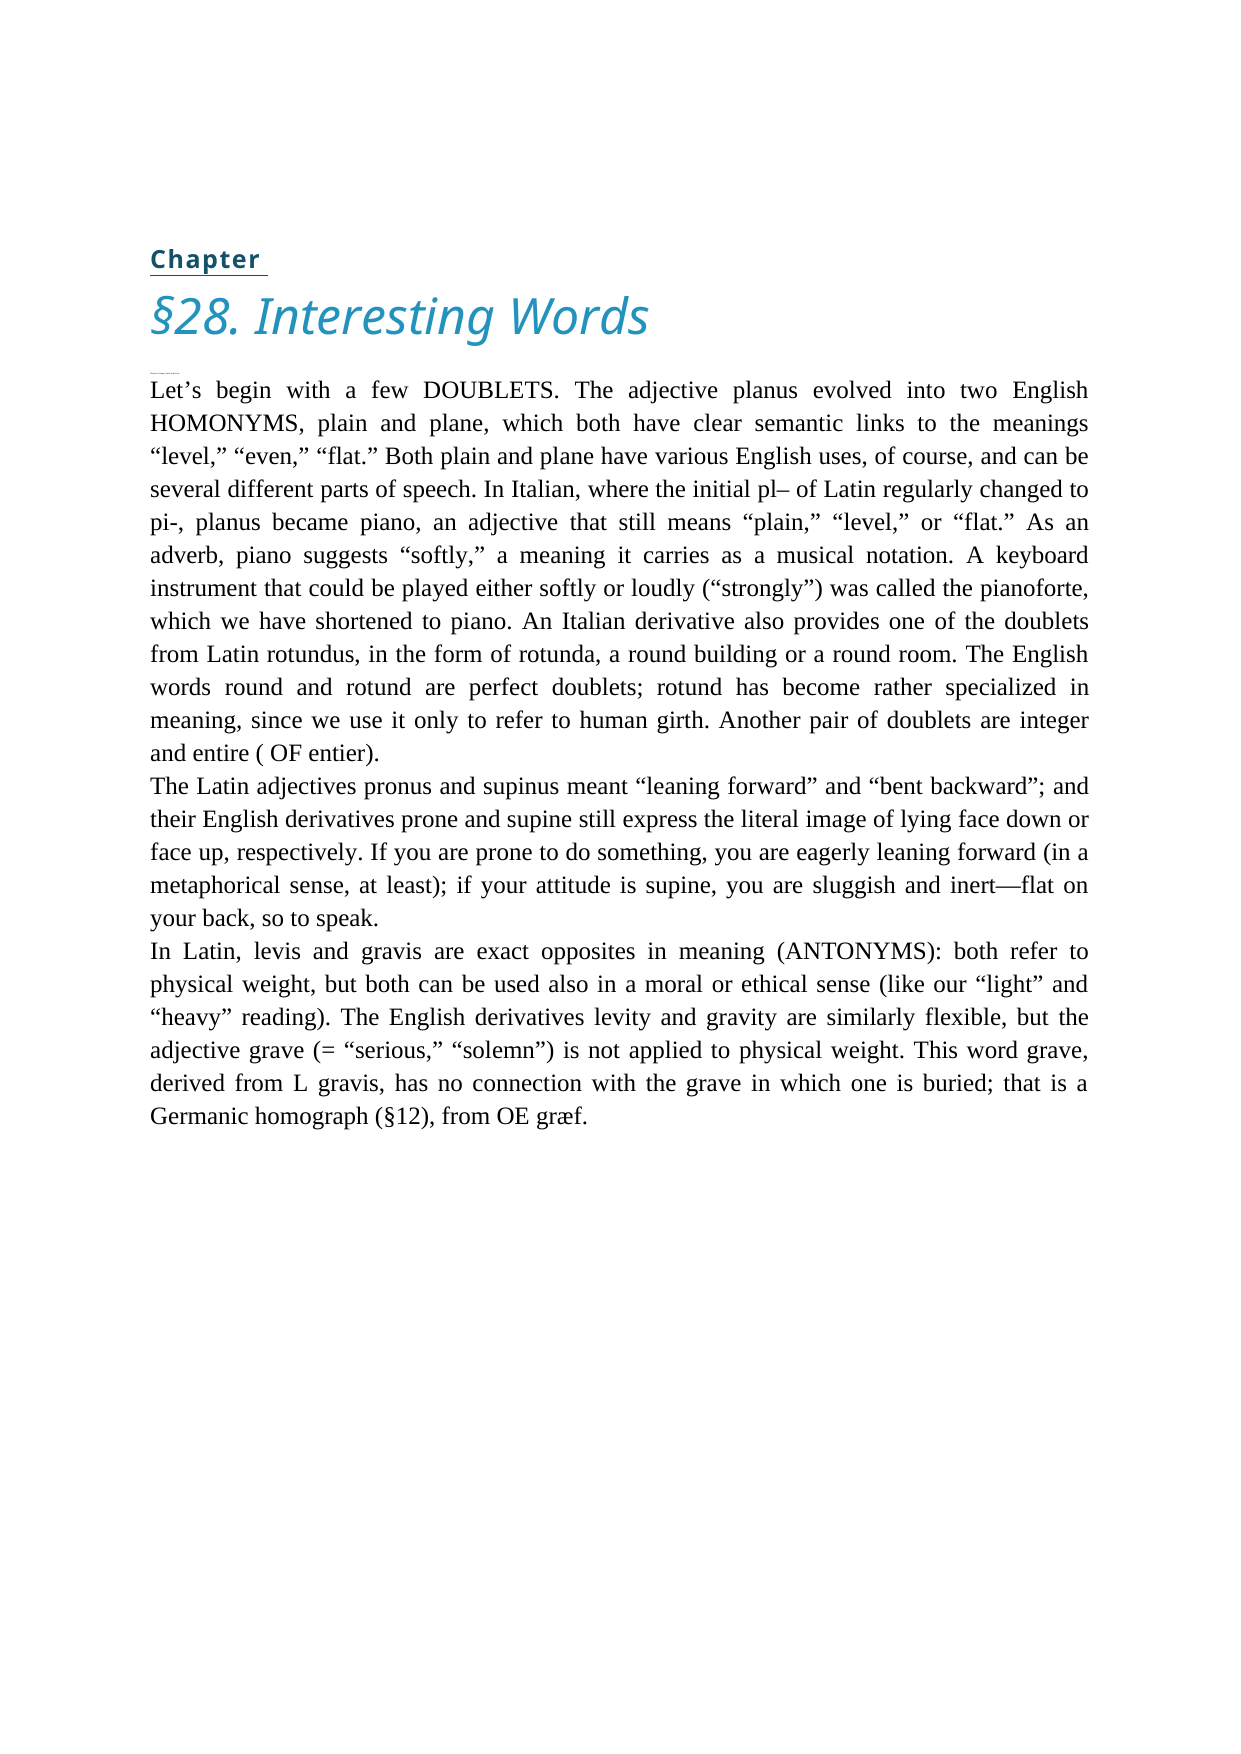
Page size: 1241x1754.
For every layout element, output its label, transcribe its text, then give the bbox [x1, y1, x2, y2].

text Let’s begin with a few DOUBLETS. The adjective planus evolved into two English HOMONYMS, plain and plane, which both have clear semantic links to the meanings “level,” “even,” “flat.” Both plain and plane have various English uses, of course, and can be several different parts of speech. In Italian, where the initial pl– of Latin regularly changed to pi-, planus became piano, an adjective that still means “plain,” “level,” or “flat.” As an adverb, piano suggests “softly,” a meaning it carries as a musical notation. A keyboard instrument that could be played either softly or loudly (“strongly”) was called the pianoforte, which we have shortened to piano. An Italian derivative also provides one of the doublets from Latin rotundus, in the form of rotunda, a round building or a round room. The English words round and rotund are perfect doublets; rotund has become rather specialized in meaning, since we use it only to refer to human girth. Another pair of doublets are integer and entire ( OF entier). [150, 375, 1090, 767]
text In Latin, levis and gravis are exact opposites in meaning (ANTONYMS): both refer to physical weight, but both can be used also in a moral or ethical sense (like our “light” and “heavy” reading). The English derivatives levity and gravity are similarly flexible, but the adjective grave (= “serious,” “solemn”) is not applied to physical weight. This word grave, derived from L gravis, has no connection with the grave in which one is buried; that is a Germanic homograph (§12), from OE græf. [150, 936, 1090, 1130]
subtitle §28. Interesting Words [150, 281, 1090, 349]
subtitle Chapter [150, 241, 1090, 276]
text The Latin adjectives pronus and supinus meant “leaning forward” and “bent backward”; and their English derivatives prone and supine still express the literal image of lying face down or face up, respectively. If you are prone to do something, you are eagerly leaning forward (in a metaphorical sense, at least); if your attitude is supine, you are sluggish and inert—flat on your back, so to speak. [150, 771, 1090, 932]
